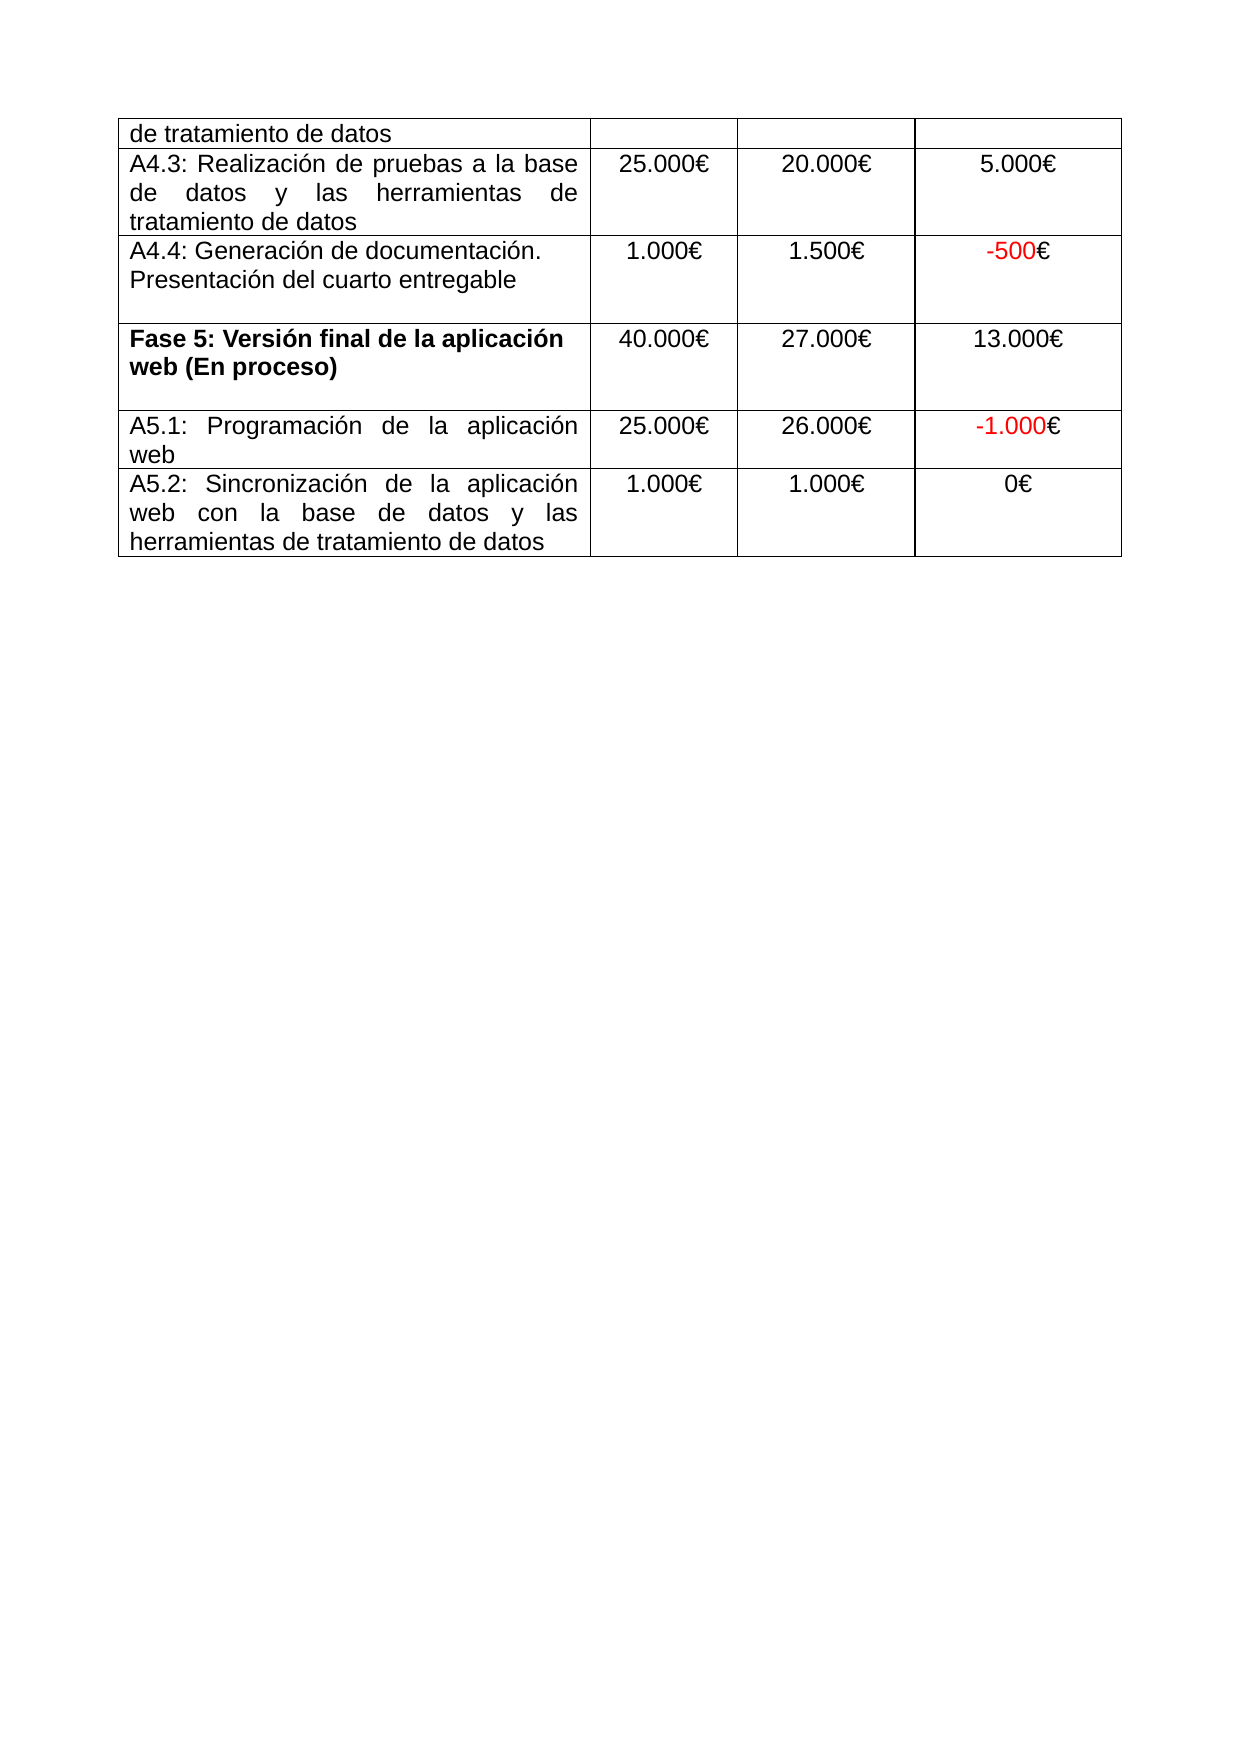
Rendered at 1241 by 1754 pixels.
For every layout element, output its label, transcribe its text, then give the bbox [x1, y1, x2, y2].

table_cell 40.000€ [591, 324, 737, 410]
table_cell -500€ [916, 236, 1121, 322]
table_cell -1.000€ [916, 411, 1121, 468]
table_cell [916, 119, 1121, 148]
table_cell 26.000€ [738, 411, 914, 468]
table_cell A4.4: Generación de documentación. Presentación del cuarto entregable [119, 236, 590, 322]
table_cell de tratamiento de datos [119, 119, 590, 148]
table_cell A5.2: Sincronización de la aplicación web con la base de datos y las herramientas de tratamiento de datos [119, 469, 590, 556]
table_cell 1.000€ [591, 469, 737, 556]
table_cell 25.000€ [591, 149, 737, 235]
table_cell A5.1: Programación de la aplicación web [119, 411, 590, 468]
table_cell [738, 119, 914, 148]
table_cell 0€ [916, 469, 1121, 556]
table_cell [591, 119, 737, 148]
table_cell 20.000€ [738, 149, 914, 235]
table_cell 25.000€ [591, 411, 737, 468]
table_cell 27.000€ [738, 324, 914, 410]
table_cell A4.3: Realización de pruebas a la base de datos y las herramientas de tratamiento de datos [119, 149, 590, 235]
table_cell 5.000€ [916, 149, 1121, 235]
table_cell 13.000€ [916, 324, 1121, 410]
table_cell 1.000€ [738, 469, 914, 556]
table_cell 1.500€ [738, 236, 914, 322]
table_cell Fase 5: Versión final de la aplicación web (En proceso) [119, 324, 590, 410]
table_cell 1.000€ [591, 236, 737, 322]
